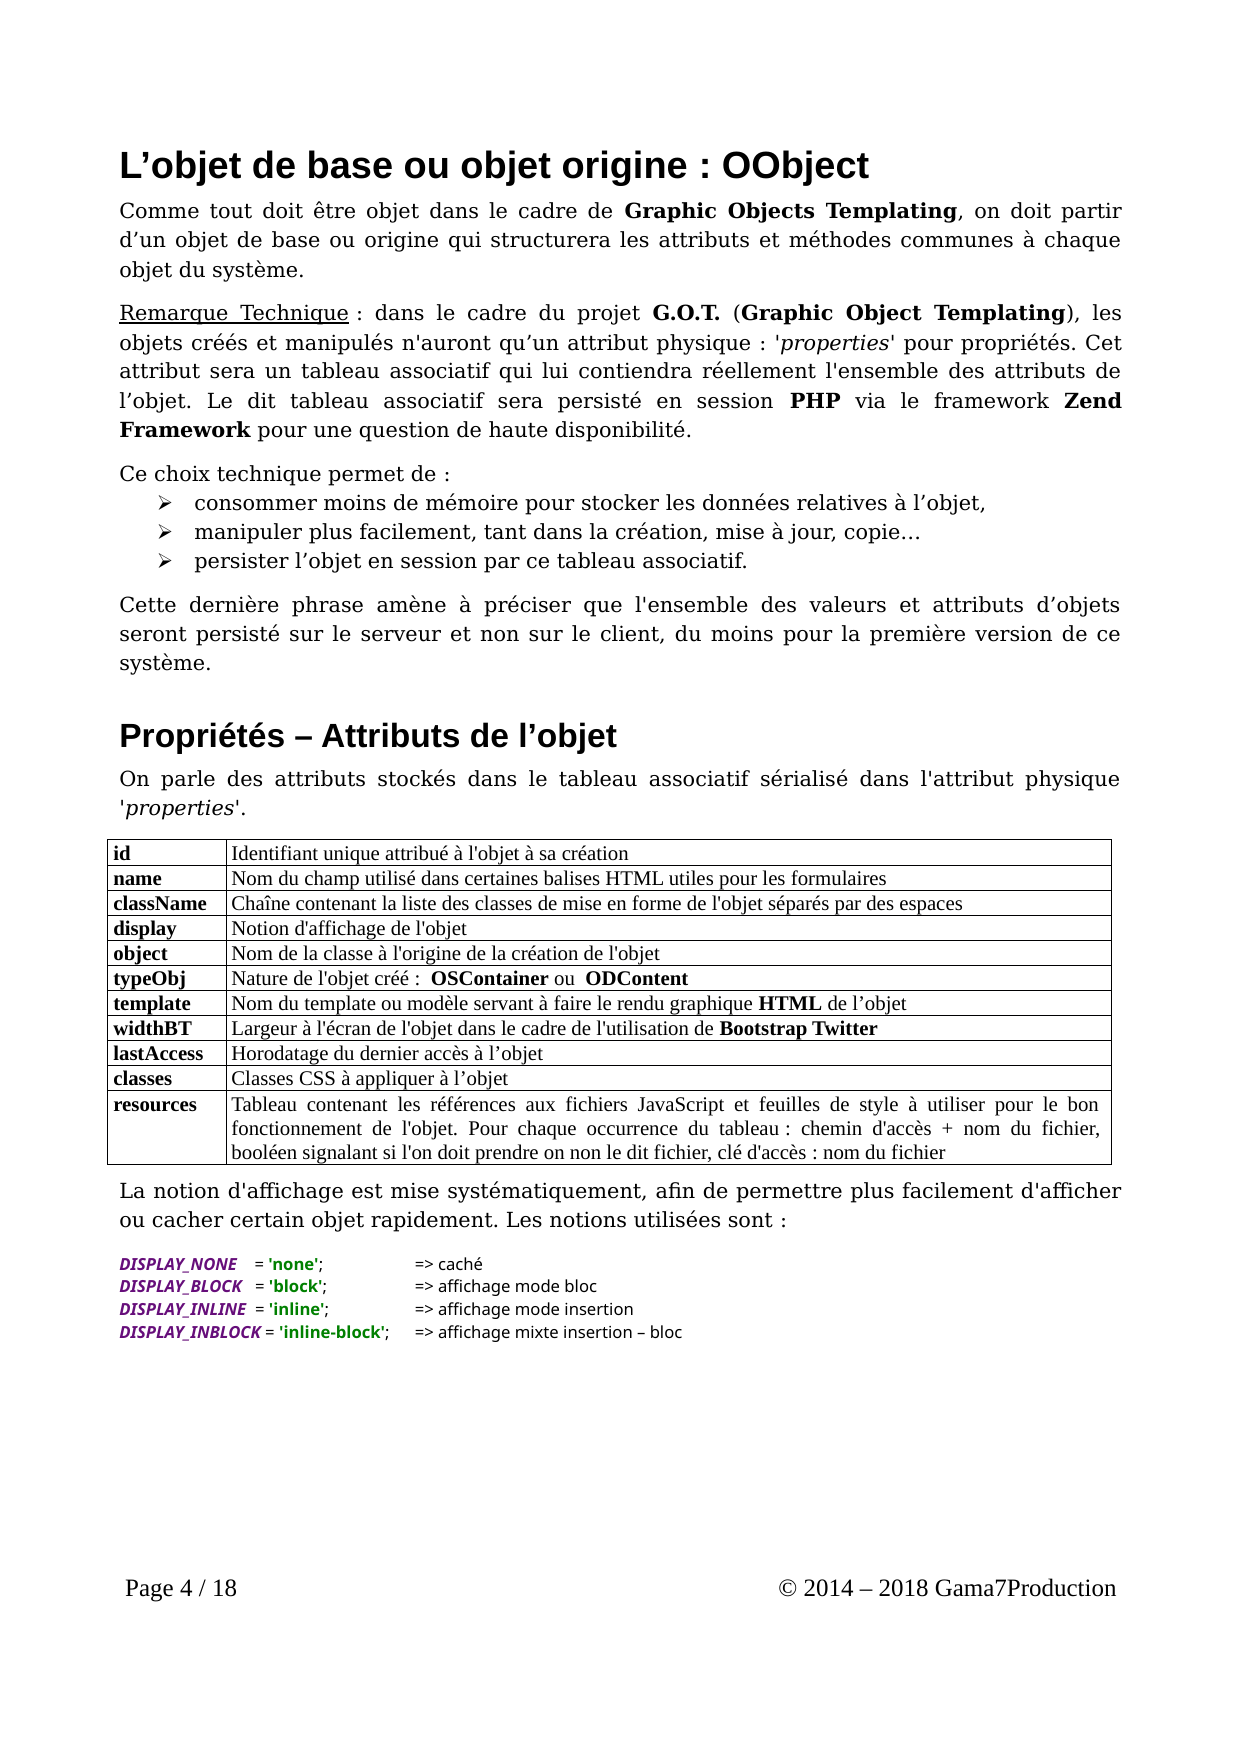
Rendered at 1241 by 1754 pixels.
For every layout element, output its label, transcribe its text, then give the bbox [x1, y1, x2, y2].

table_cell name [108, 866, 226, 889]
table_cell template [108, 991, 226, 1015]
table_cell Nom de la classe à l'origine de la création de l'objet [227, 941, 1111, 965]
table_cell classes [108, 1066, 226, 1090]
subtitle Propriétés – Attributs de l’objet [119, 716, 1122, 754]
text Cette dernière phrase amène à préciser que l'ensemble des valeurs et attributs d’objets seront persisté sur le serveur et non sur le client, du moins pour la première version de ce système. [119, 593, 1122, 675]
table_cell Horodatage du dernier accès à l’objet [227, 1041, 1111, 1065]
list manipuler plus facilement, tant dans la création, mise à jour, copie… [157, 520, 1122, 544]
table_cell display [108, 916, 226, 940]
table_cell lastAccess [108, 1041, 226, 1065]
table_cell Nom du champ utilisé dans certaines balises HTML utiles pour les formulaires [227, 866, 1111, 889]
table_cell resources [108, 1091, 226, 1164]
table_cell Classes CSS à appliquer à l’objet [227, 1066, 1111, 1090]
table_cell Nature de l'objet créé : OSContainer ou ODContent [227, 966, 1111, 990]
table_cell widthBT [108, 1016, 226, 1040]
table_cell Nom du template ou modèle servant à faire le rendu graphique HTML de l’objet [227, 991, 1111, 1015]
table_cell object [108, 941, 226, 965]
text DISPLAY_NONE = 'none'; => caché [119, 1252, 1122, 1275]
table_cell Chaîne contenant la liste des classes de mise en forme de l'objet séparés par des espaces [227, 891, 1111, 915]
table_cell Tableau contenant les références aux fichiers JavaScript et feuilles de style à utiliser pour le bon fonctionnement de l'objet. Pour chaque occurrence du tableau : chemin d'accès + nom du fichier, booléen signalant si l'on doit prendre on non le dit fichier, clé d'accès : nom du fichier [227, 1091, 1111, 1164]
table_cell className [108, 891, 226, 915]
table_header Identifiant unique attribué à l'objet à sa création [227, 840, 1111, 864]
table_cell Notion d'affichage de l'objet [227, 916, 1111, 940]
list consommer moins de mémoire pour stocker les données relatives à l’objet, [157, 491, 1122, 515]
text Remarque Technique : dans le cadre du projet G.O.T. (Graphic Object Templating), les objets créés et manipulés n'auront qu’un attribut physique : 'properties' pour propriétés. Cet attribut sera un tableau associatif qui lui contiendra réellement l'ensemble des attributs de l’objet. Le dit tableau associatif sera persisté en session PHP via le framework Zend Framework pour une question de haute disponibilité. [119, 301, 1122, 443]
text Ce choix technique permet de : [119, 462, 1122, 486]
table_header id [108, 840, 226, 864]
text La notion d'affichage est mise systématiquement, afin de permettre plus facilement d'afficher ou cacher certain objet rapidement. Les notions utilisées sont : [119, 1179, 1122, 1233]
text DISPLAY_INLINE = 'inline'; => affichage mode insertion [119, 1298, 1122, 1321]
list persister l’objet en session par ce tableau associatif. [157, 549, 1122, 573]
table_cell Largeur à l'écran de l'objet dans le cadre de l'utilisation de Bootstrap Twitter [227, 1016, 1111, 1040]
text Comme tout doit être objet dans le cadre de Graphic Objects Templating, on doit partir d’un objet de base ou origine qui structurera les attributs et méthodes communes à chaque objet du système. [119, 199, 1122, 282]
text DISPLAY_BLOCK = 'block'; => affichage mode bloc [119, 1275, 1122, 1298]
text On parle des attributs stockés dans le tableau associatif sérialisé dans l'attribut physique 'properties'. [119, 767, 1122, 820]
text DISPLAY_INBLOCK = 'inline-block'; => affichage mixte insertion – bloc [119, 1321, 1122, 1343]
table_cell typeObj [108, 966, 226, 990]
subtitle L’objet de base ou objet origine : OObject [119, 143, 1122, 187]
